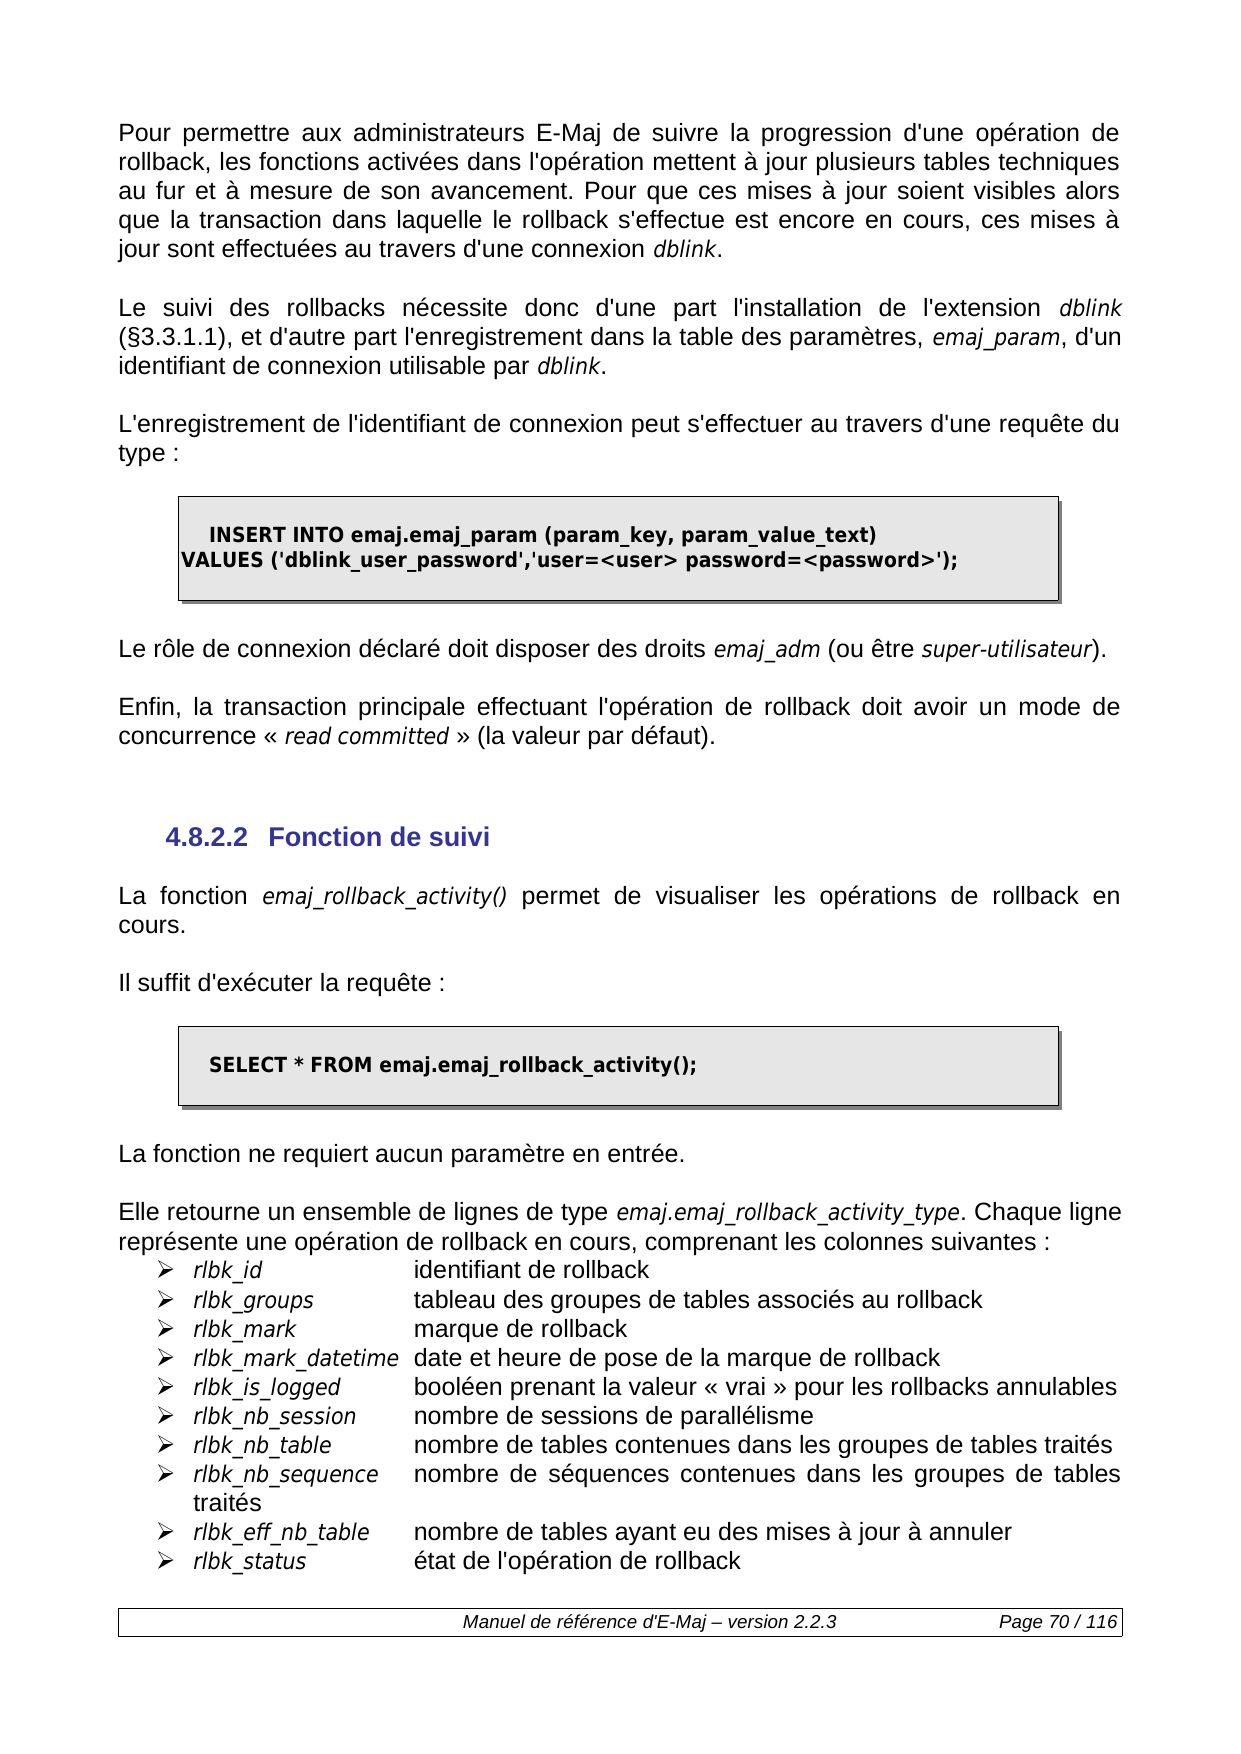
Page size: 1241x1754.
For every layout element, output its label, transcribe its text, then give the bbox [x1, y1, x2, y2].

text Elle retourne un ensemble de lignes de type emaj.emaj_rollback_activity_type. Chaque ligne représente une opération de rollback en cours, comprenant les colonnes suivantes : [118, 1197, 1122, 1255]
list rlbk_is_logged booléen prenant la valeur « vrai » pour les rollbacks annulables [156, 1372, 1122, 1401]
list rlbk_nb_sequence nombre de séquences contenues dans les groupes de tables traités [156, 1459, 1122, 1517]
list rlbk_nb_session nombre de sessions de parallélisme [156, 1401, 1122, 1430]
list rlbk_status état de l'opération de rollback [156, 1546, 1122, 1575]
text INSERT INTO emaj.emaj_param (param_key, param_value_text) VALUES ('dblink_user_password','user=<user> password=<password>'); [179, 520, 1058, 569]
list rlbk_nb_table nombre de tables contenues dans les groupes de tables traités [156, 1430, 1122, 1459]
text L'enregistrement de l'identifiant de connexion peut s'effectuer au travers d'une requête du type : [118, 409, 1122, 467]
list rlbk_id identifiant de rollback [156, 1255, 1122, 1284]
subtitle Fonction de suivi [165, 821, 1122, 852]
text Le rôle de connexion déclaré doit disposer des droits emaj_adm (ou être super-utilisateur). [118, 634, 1122, 663]
text La fonction ne requiert aucun paramètre en entrée. [118, 1139, 1122, 1168]
text La fonction emaj_rollback_activity() permet de visualiser les opérations de rollback en cours. [118, 881, 1122, 939]
text Enfin, la transaction principale effectuant l'opération de rollback doit avoir un mode de concurrence « read committed » (la valeur par défaut). [118, 692, 1122, 750]
list rlbk_mark_datetime date et heure de pose de la marque de rollback [156, 1343, 1122, 1372]
list rlbk_eff_nb_table nombre de tables ayant eu des mises à jour à annuler [156, 1517, 1122, 1546]
list rlbk_groups tableau des groupes de tables associés au rollback [156, 1284, 1122, 1313]
list rlbk_mark marque de rollback [156, 1313, 1122, 1343]
text Il suffit d'exécuter la requête : [118, 968, 1122, 997]
text Pour permettre aux administrateurs E-Maj de suivre la progression d'une opération de rollback, les fonctions activées dans l'opération mettent à jour plusieurs tables techniques au fur et à mesure de son avancement. Pour que ces mises à jour soient visibles alors que la transaction dans laquelle le rollback s'effectue est encore en cours, ces mises à jour sont effectuées au travers d'une connexion dblink. [118, 118, 1122, 263]
text Le suivi des rollbacks nécessite donc d'une part l'installation de l'extension dblink (§3.3.1.1), et d'autre part l'enregistrement dans la table des paramètres, emaj_param, d'un identifiant de connexion utilisable par dblink. [118, 292, 1122, 380]
text SELECT * FROM emaj.emaj_rollback_activity(); [179, 1050, 1058, 1075]
